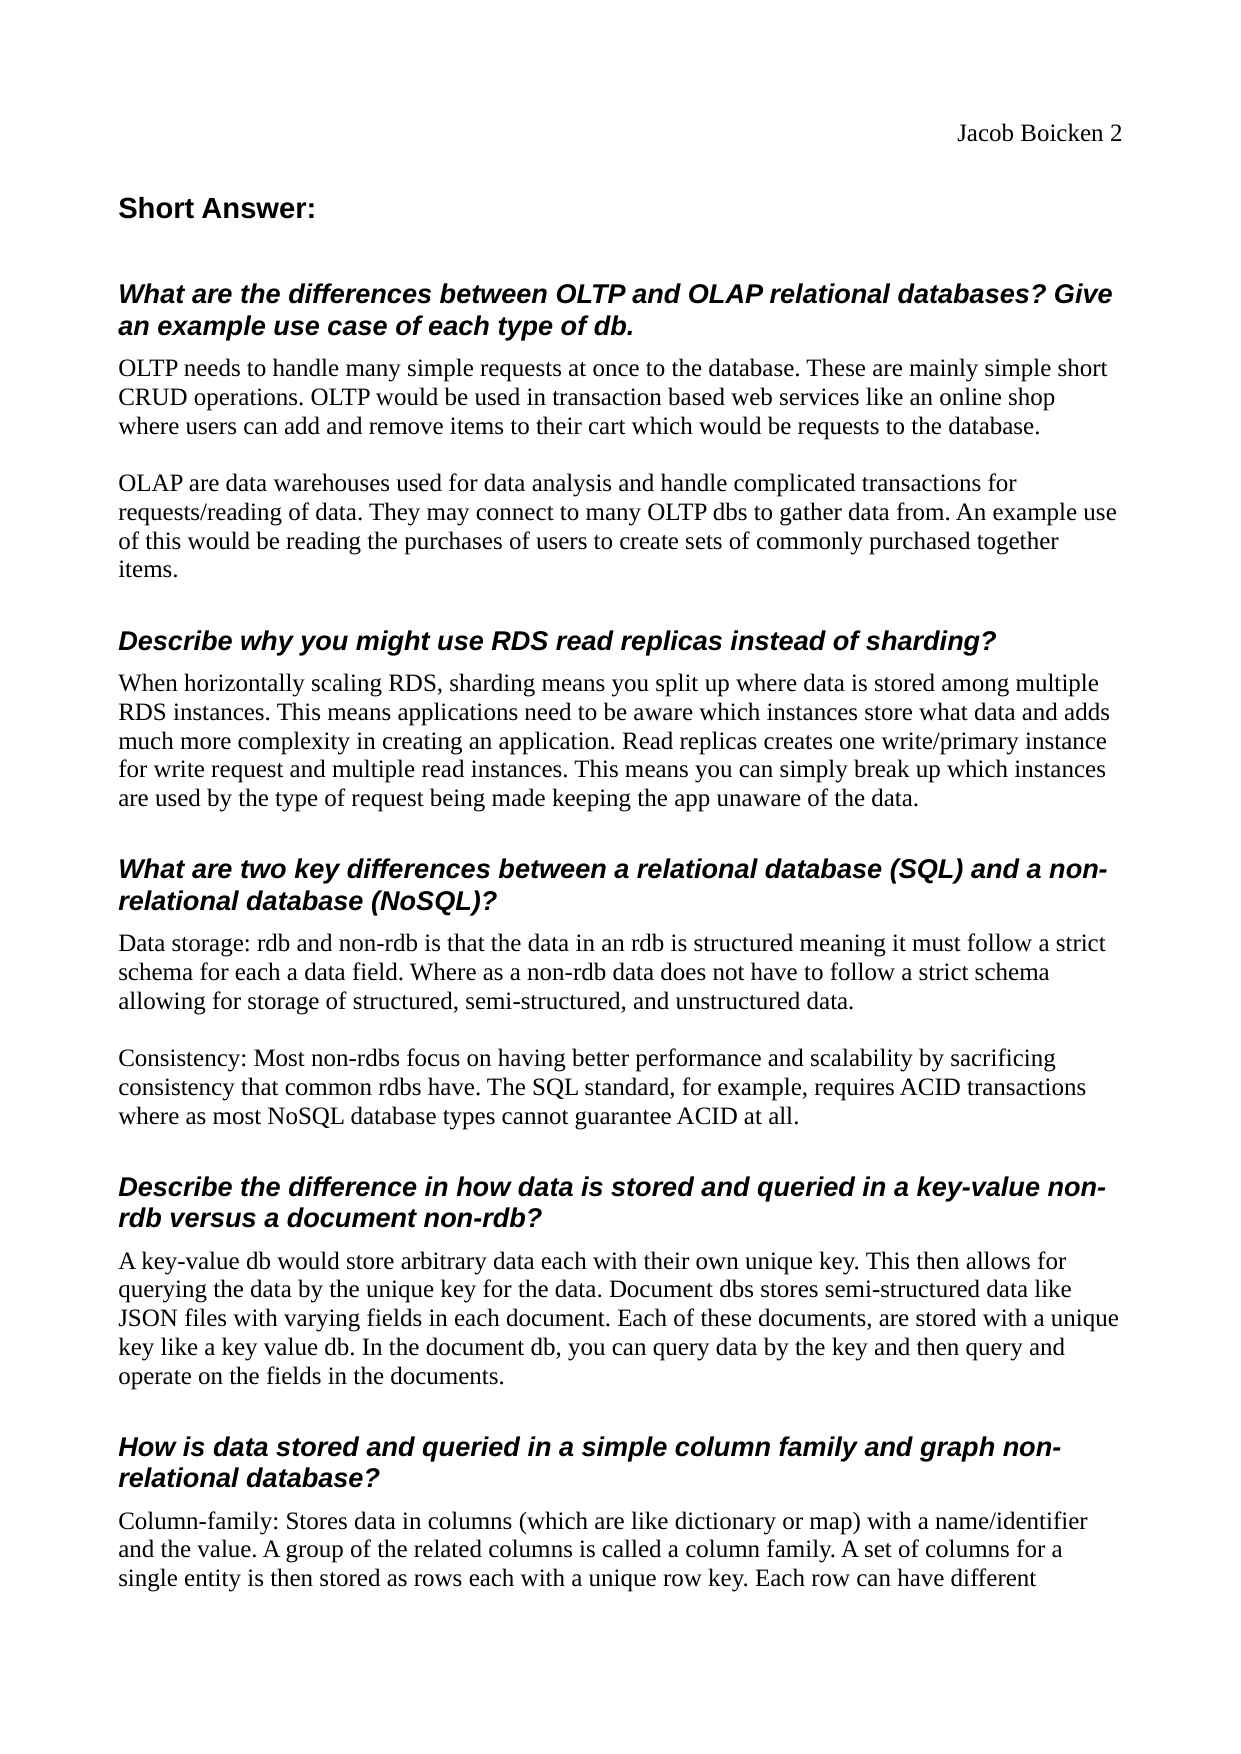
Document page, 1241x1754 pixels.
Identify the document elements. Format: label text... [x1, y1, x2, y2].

subtitle Describe why you might use RDS read replicas instead of sharding? [118, 624, 1122, 656]
text OLTP needs to handle many simple requests at once to the database. These are mainly simple short CRUD operations. OLTP would be used in transaction based web services like an online shop where users can add and remove items to their cart which would be requests to the database. [118, 353, 1122, 439]
text Consistency: Most non-rdbs focus on having better performance and scalability by sacrificing consistency that common rdbs have. The SQL standard, for example, requires ACID transactions where as most NoSQL database types cannot guarantee ACID at all. [118, 1043, 1122, 1129]
subtitle What are two key differences between a relational database (SQL) and a non-relational database (NoSQL)? [118, 853, 1122, 916]
text OLAP are data warehouses used for data analysis and handle complicated transactions for requests/reading of data. They may connect to many OLTP dbs to gather data from. An example use of this would be reading the purchases of users to create sets of commonly purchased together items. [118, 468, 1122, 583]
subtitle What are the differences between OLTP and OLAP relational databases? Give an example use case of each type of db. [118, 278, 1122, 341]
text When horizontally scaling RDS, sharding means you split up where data is stored among multiple RDS instances. This means applications need to be aware which instances store what data and adds much more complexity in creating an application. Read replicas creates one write/primary instance for write request and multiple read instances. This means you can simply break up which instances are used by the type of request being made keeping the app unaware of the data. [118, 668, 1122, 812]
text Data storage: rdb and non-rdb is that the data in an rdb is structured meaning it must follow a strict schema for each a data field. Where as a non-rdb data does not have to follow a strict schema allowing for storage of structured, semi-structured, and unstructured data. [118, 928, 1122, 1014]
text A key-value db would store arbitrary data each with their own unique key. This then allows for querying the data by the unique key for the data. Document dbs stores semi-structured data like JSON files with varying fields in each document. Each of these documents, are stored with a unique key like a key value db. In the document db, you can query data by the key and then query and operate on the fields in the documents. [118, 1246, 1122, 1389]
subtitle Describe the difference in how data is stored and queried in a key-value non-rdb versus a document non-rdb? [118, 1171, 1122, 1233]
text Column-family: Stores data in columns (which are like dictionary or map) with a name/identifier and the value. A group of the related columns is called a column family. A set of columns for a single entity is then stored as rows each with a unique row key. Each row can have different [118, 1506, 1122, 1592]
subtitle How is data stored and queried in a simple column family and graph non-relational database? [118, 1431, 1122, 1493]
subtitle Short Answer: [118, 191, 1122, 224]
